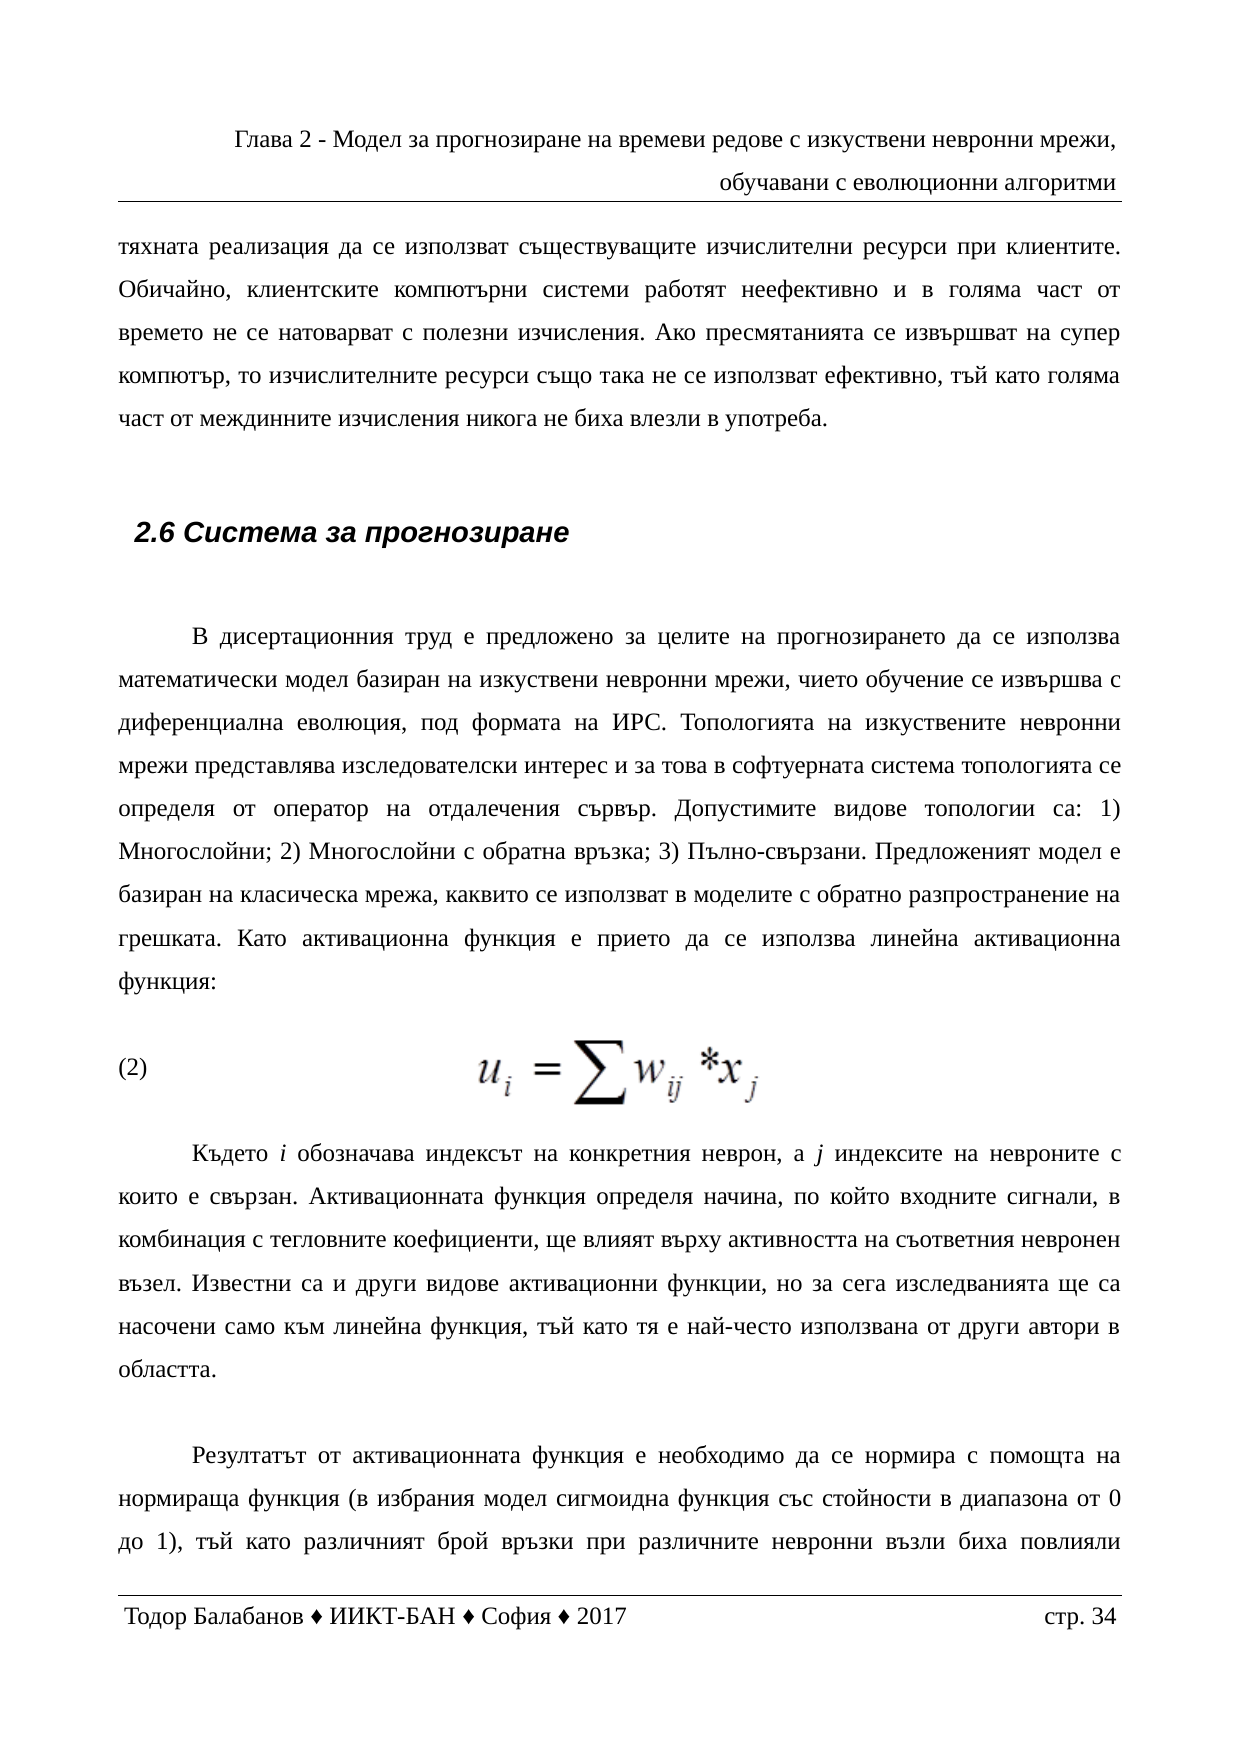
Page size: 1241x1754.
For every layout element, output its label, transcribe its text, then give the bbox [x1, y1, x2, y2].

text В дисертационния труд е предложено за целите на прогнозирането да се използва математически модел базиран на изкуствени невронни мрежи, чието обучение се извършва с диференциална еволюция, под формата на ИРС. Топологията на изкуствените невронни мрежи представлява изследователски интерес и за това в софтуерната система топологията се определя от оператор на отдалечения сървър. Допустимите видове топологии са: 1) Многослойни; 2) Многослойни с обратна връзка; 3) Пълно-свързани. Предложеният модел е базиран на класическа мрежа, каквито се използват в моделите с обратно разпространение на грешката. Като активационна функция е прието да се използва линейна активационна функция: [118, 621, 1122, 994]
text (2) [118, 1052, 471, 1081]
text [769, 1052, 1122, 1081]
text Резултатът от активационната функция е необходимо да се нормира с помощта на нормираща функция (в избрания модел сигмоидна функция със стойности в диапазона от 0 до 1), тъй като различният брой връзки при различните невронни възли биха повлияли [118, 1440, 1122, 1555]
text Където i обозначава индексът на конкретния неврон, а j индексите на невроните с които е свързан. Активационната функция определя начина, по който входните сигнали, в комбинация с тегловните коефициенти, ще влияят върху активността на съответния невронен възел. Известни са и други видове активационни функции, но за сега изследванията ще са насочени само към линейна функция, тъй като тя е най-често използвана от други автори в областта. [118, 1138, 1122, 1383]
subtitle 2.6 Система за прогнозиране [118, 515, 1122, 548]
text тяхната реализация да се използват съществуващите изчислителни ресурси при клиентите. Обичайно, клиентските компютърни системи работят неефективно и в голяма част от времето не се натоварват с полезни изчисления. Ако пресмятанията се извършват на супер компютър, то изчислителните ресурси също така не се използват ефективно, тъй като голяма част от междинните изчисления никога не биха влезли в употреба. [118, 231, 1122, 432]
